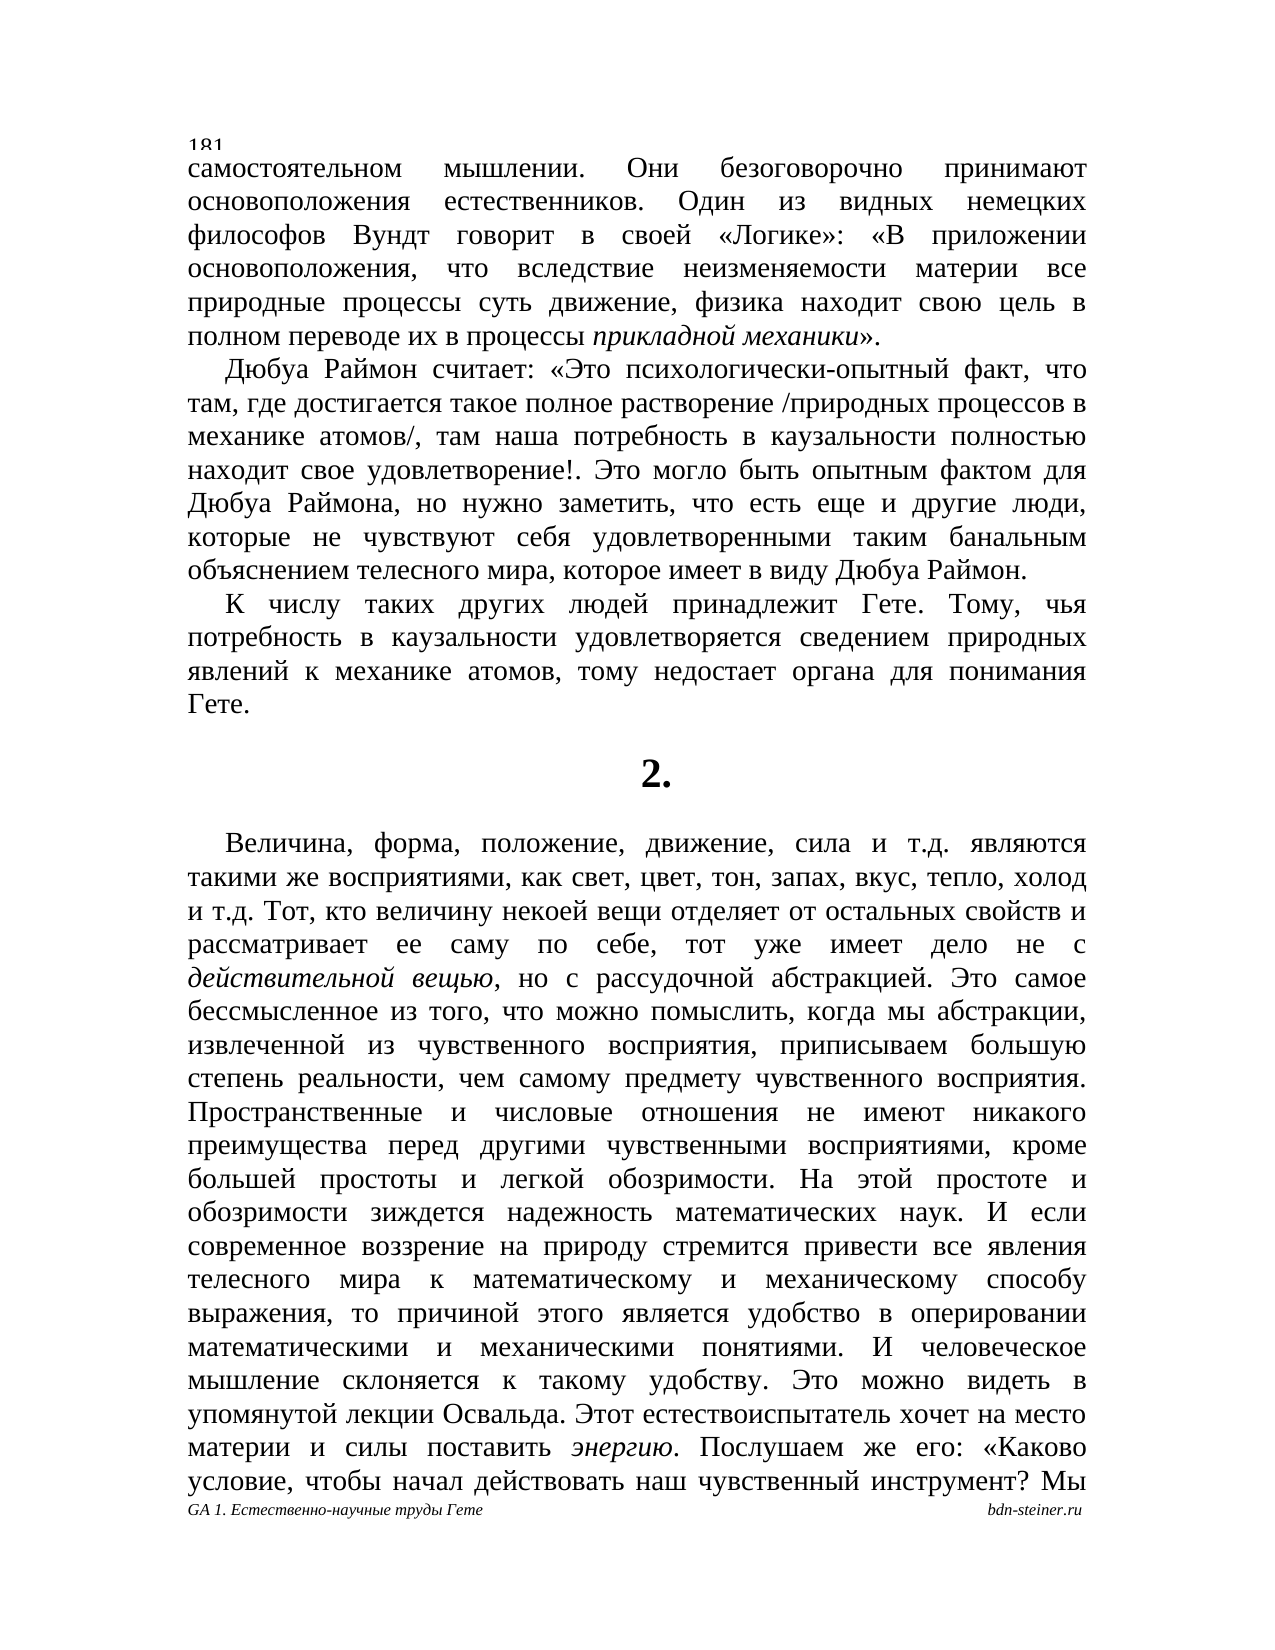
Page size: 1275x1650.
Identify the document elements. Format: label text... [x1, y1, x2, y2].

text самостоятельном мышлении. Они безоговорочно принимают основоположения естественников. Один из видных немецких философов Вундт говорит в своей «Логике»: «В приложении основоположения, что вследствие неизменяемости материи все природные процессы суть движение, физика находит свою цель в полном переводе их в процессы прикладной механики». [187, 150, 1087, 351]
text Величина, форма, положение, движение, сила и т.д. являются такими же восприятиями, как свет, цвет, тон, запах, вкус, тепло, холод и т.д. Тот, кто величину некоей вещи отделяет от остальных свойств и рассматривает ее саму по себе, тот уже имеет дело не с действительной вещью, но с рассудочной абстракцией. Это самое бессмысленное из того, что можно помыслить, когда мы абстракции, извлеченной из чувственного восприятия, приписываем большую степень реальности, чем самому предмету чувственного восприятия. Пространственные и числовые отношения не имеют никакого преимущества перед другими чувственными восприятиями, кроме большей простоты и легкой обозримости. На этой простоте и обозримости зиждется надежность математических наук. И если современное воззрение на природу стремится привести все явления телесного мира к математическому и механическому способу выражения, то причиной этого является удобство в оперировании математическими и механическими понятиями. И человеческое мышление склоняется к такому удобству. Это можно видеть в упомянутой лекции Освальда. Этот естествоиспытатель хочет на место материи и силы поставить энергию. Послушаем же его: «Каково условие, чтобы начал действовать наш чувственный инструмент? Мы [187, 826, 1087, 1496]
text 2. [187, 749, 1087, 797]
text Дюбуа Раймон считает: «Это психологически-опытный факт, что там, где достигается такое полное растворение /природных процессов в механике атомов/, там наша потребность в каузальности полностью находит свое удовлетворение!. Это могло быть опытным фактом для Дюбуа Раймона, но нужно заметить, что есть еще и другие люди, которые не чувствуют себя удовлетворенными таким банальным объяснением телесного мира, которое имеет в виду Дюбуа Раймон. [187, 351, 1087, 586]
text К числу таких других людей принадлежит Гете. Тому, чья потребность в каузальности удовлетворяется сведением природных явлений к механике атомов, тому недостает органа для понимания Гете. [187, 586, 1087, 720]
